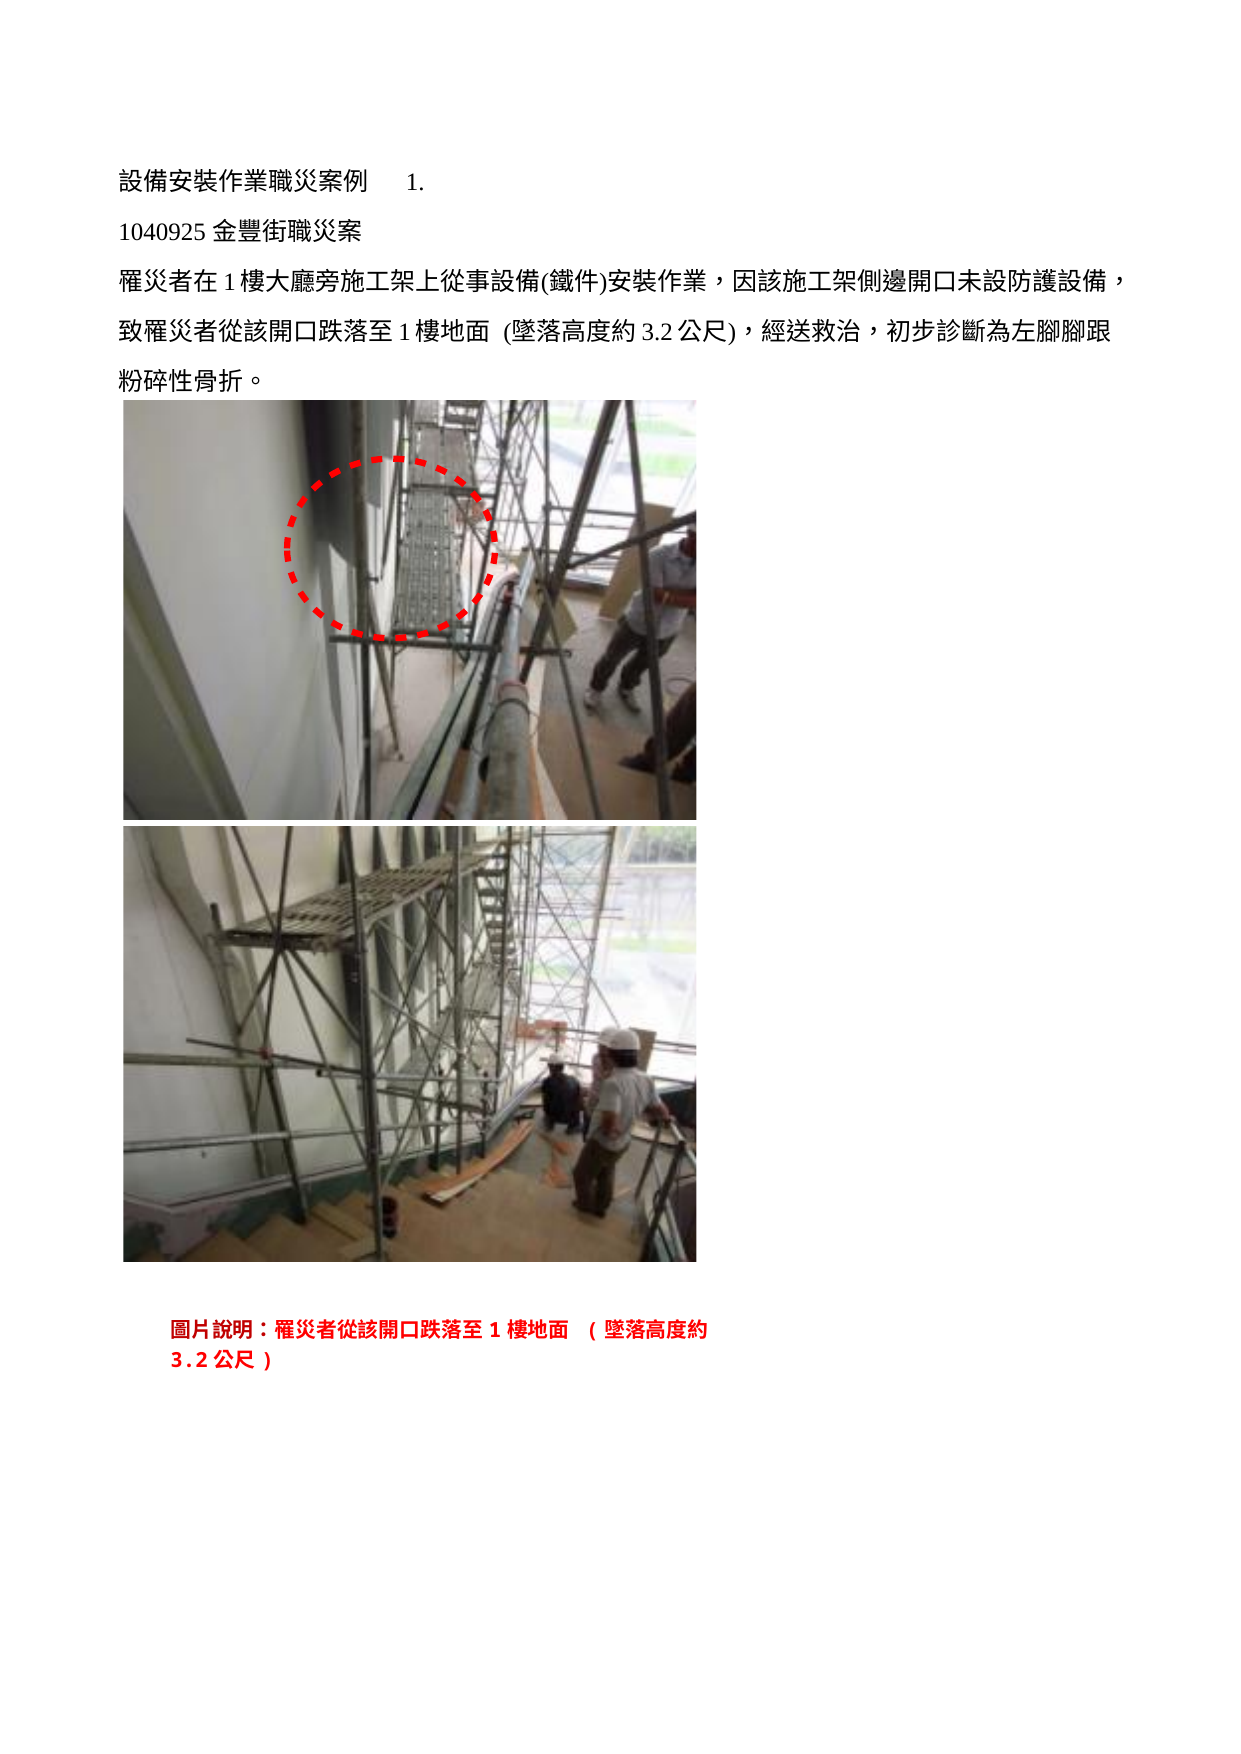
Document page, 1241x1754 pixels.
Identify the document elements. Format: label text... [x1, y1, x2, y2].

text 罹災者在1樓大廳旁施工架上從事設備(鐵件)安裝作業，因該施工架側邊開口未設防護設備，致罹災者從該開口跌落至1樓地面 (墜落高度約3.2公尺)，經送救治，初步診斷為左腳腳跟粉碎性骨折。 [118, 250, 1122, 400]
text 1040925 金豐街職災案 [118, 200, 1122, 250]
text 設備安裝作業職災案例 1. [118, 150, 1122, 200]
